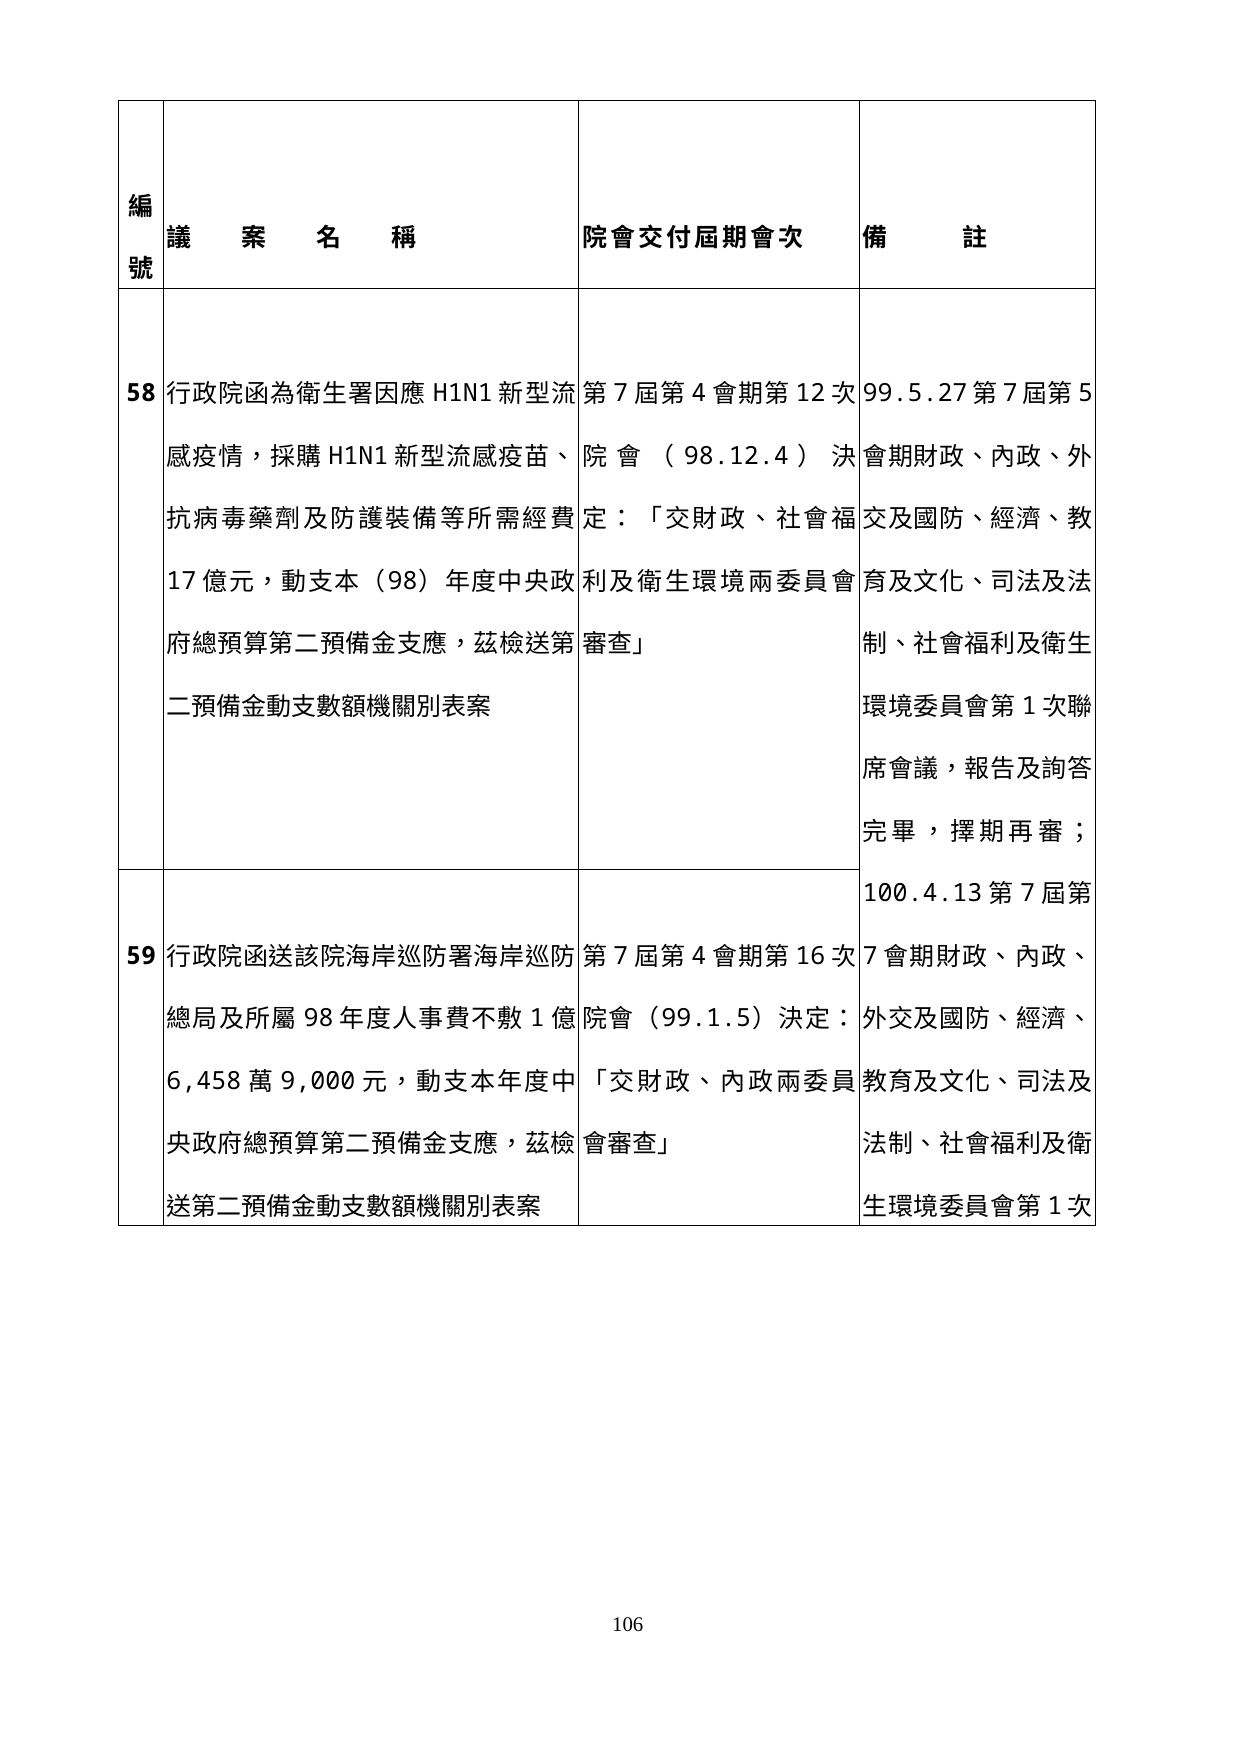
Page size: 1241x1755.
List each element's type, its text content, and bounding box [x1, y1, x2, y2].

table_cell [119, 289, 163, 868]
table_cell 行政院函為衛生署因應H1N1新型流感疫情，採購H1N1新型流感疫苗、抗病毒藥劑及防護裝備等所需經費17億元，動支本（98）年度中央政府總預算第二預備金支應，茲檢送第二預備金動支數額機關別表案 [164, 289, 578, 868]
table_cell [119, 870, 163, 1225]
table_header 備 註 [860, 101, 1095, 288]
table_cell 99.5.27第7屆第5會期財政、內政、外交及國防、經濟、教育及文化、司法及法制、社會福利及衛生環境委員會第1次聯席會議，報告及詢答完畢，擇期再審；100.4.13第7屆第7會期財政、內政、外交及國防、經濟、教育及文化、司法及法制、社會福利及衛生環境委員會第1次 [860, 289, 1095, 1225]
table_cell 第7屆第4會期第16次院會（99.1.5）決定：「交財政、內政兩委員會審查」 [579, 870, 859, 1225]
table_header 編號 [119, 101, 163, 288]
table_cell 行政院函送該院海岸巡防署海岸巡防總局及所屬98年度人事費不敷1億6,458萬9,000元，動支本年度中央政府總預算第二預備金支應，茲檢送第二預備金動支數額機關別表案 [164, 870, 578, 1225]
table_cell 第7屆第4會期第12次院會（98.12.4）決定：「交財政、社會福利及衛生環境兩委員會審查」 [579, 289, 859, 868]
table_header 院會交付屆期會次 [579, 101, 859, 288]
table_header 議 案 名 稱 [164, 101, 578, 288]
